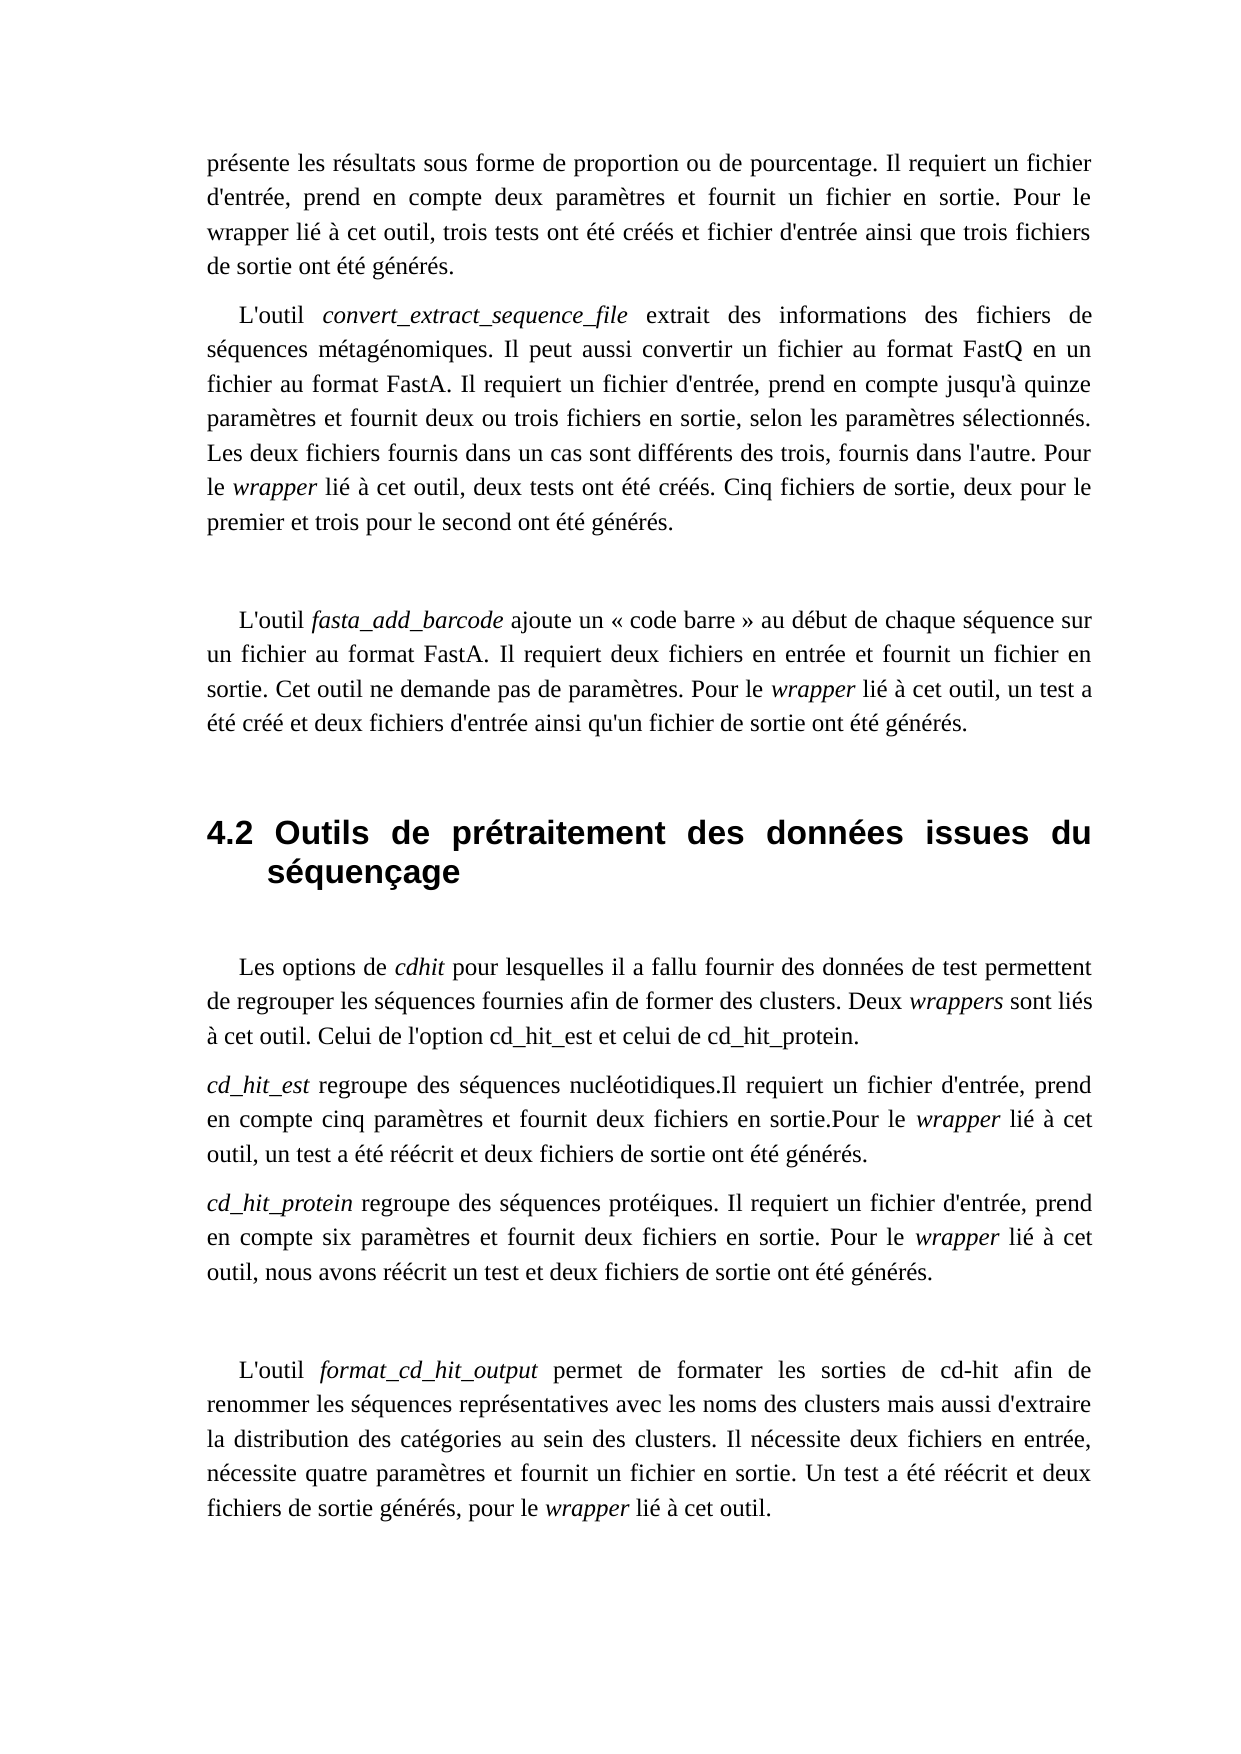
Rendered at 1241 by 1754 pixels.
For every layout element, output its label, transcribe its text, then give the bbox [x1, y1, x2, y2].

text L'outil convert_extract_sequence_file extrait des informations des fichiers de séquences métagénomiques. Il peut aussi convertir un fichier au format FastQ en un fichier au format FastA. Il requiert un fichier d'entrée, prend en compte jusqu'à quinze paramètres et fournit deux ou trois fichiers en sortie, selon les paramètres sélectionnés. Les deux fichiers fournis dans un cas sont différents des trois, fournis dans l'autre. Pour le wrapper lié à cet outil, deux tests ont été créés. Cinq fichiers de sortie, deux pour le premier et trois pour le second ont été générés. [207, 300, 1093, 536]
text cd_hit_est regroupe des séquences nucléotidiques.Il requiert un fichier d'entrée, prend en compte cinq paramètres et fournit deux fichiers en sortie.Pour le wrapper lié à cet outil, un test a été réécrit et deux fichiers de sortie ont été générés. [207, 1070, 1093, 1167]
text Les options de cdhit pour lesquelles il a fallu fournir des données de test permettent de regrouper les séquences fournies afin de former des clusters. Deux wrappers sont liés à cet outil. Celui de l'option cd_hit_est et celui de cd_hit_protein. [207, 952, 1093, 1049]
text L'outil format_cd_hit_output permet de formater les sorties de cd-hit afin de renommer les séquences représentatives avec les noms des clusters mais aussi d'extraire la distribution des catégories au sein des clusters. Il nécessite deux fichiers en entrée, nécessite quatre paramètres et fournit un fichier en sortie. Un test a été réécrit et deux fichiers de sortie générés, pour le wrapper lié à cet outil. [207, 1355, 1093, 1522]
text L'outil fasta_add_barcode ajoute un « code barre » au début de chaque séquence sur un fichier au format FastA. Il requiert deux fichiers en entrée et fournit un fichier en sortie. Cet outil ne demande pas de paramètres. Pour le wrapper lié à cet outil, un test a été créé et deux fichiers d'entrée ainsi qu'un fichier de sortie ont été générés. [207, 605, 1093, 737]
text présente les résultats sous forme de proportion ou de pourcentage. Il requiert un fichier d'entrée, prend en compte deux paramètres et fournit un fichier en sortie. Pour le wrapper lié à cet outil, trois tests ont été créés et fichier d'entrée ainsi que trois fichiers de sortie ont été générés. [207, 148, 1093, 280]
subtitle 4.2 Outils de prétraitement des données issues du séquençage [207, 813, 1093, 890]
text cd_hit_protein regroupe des séquences protéiques. Il requiert un fichier d'entrée, prend en compte six paramètres et fournit deux fichiers en sortie. Pour le wrapper lié à cet outil, nous avons réécrit un test et deux fichiers de sortie ont été générés. [207, 1188, 1093, 1286]
